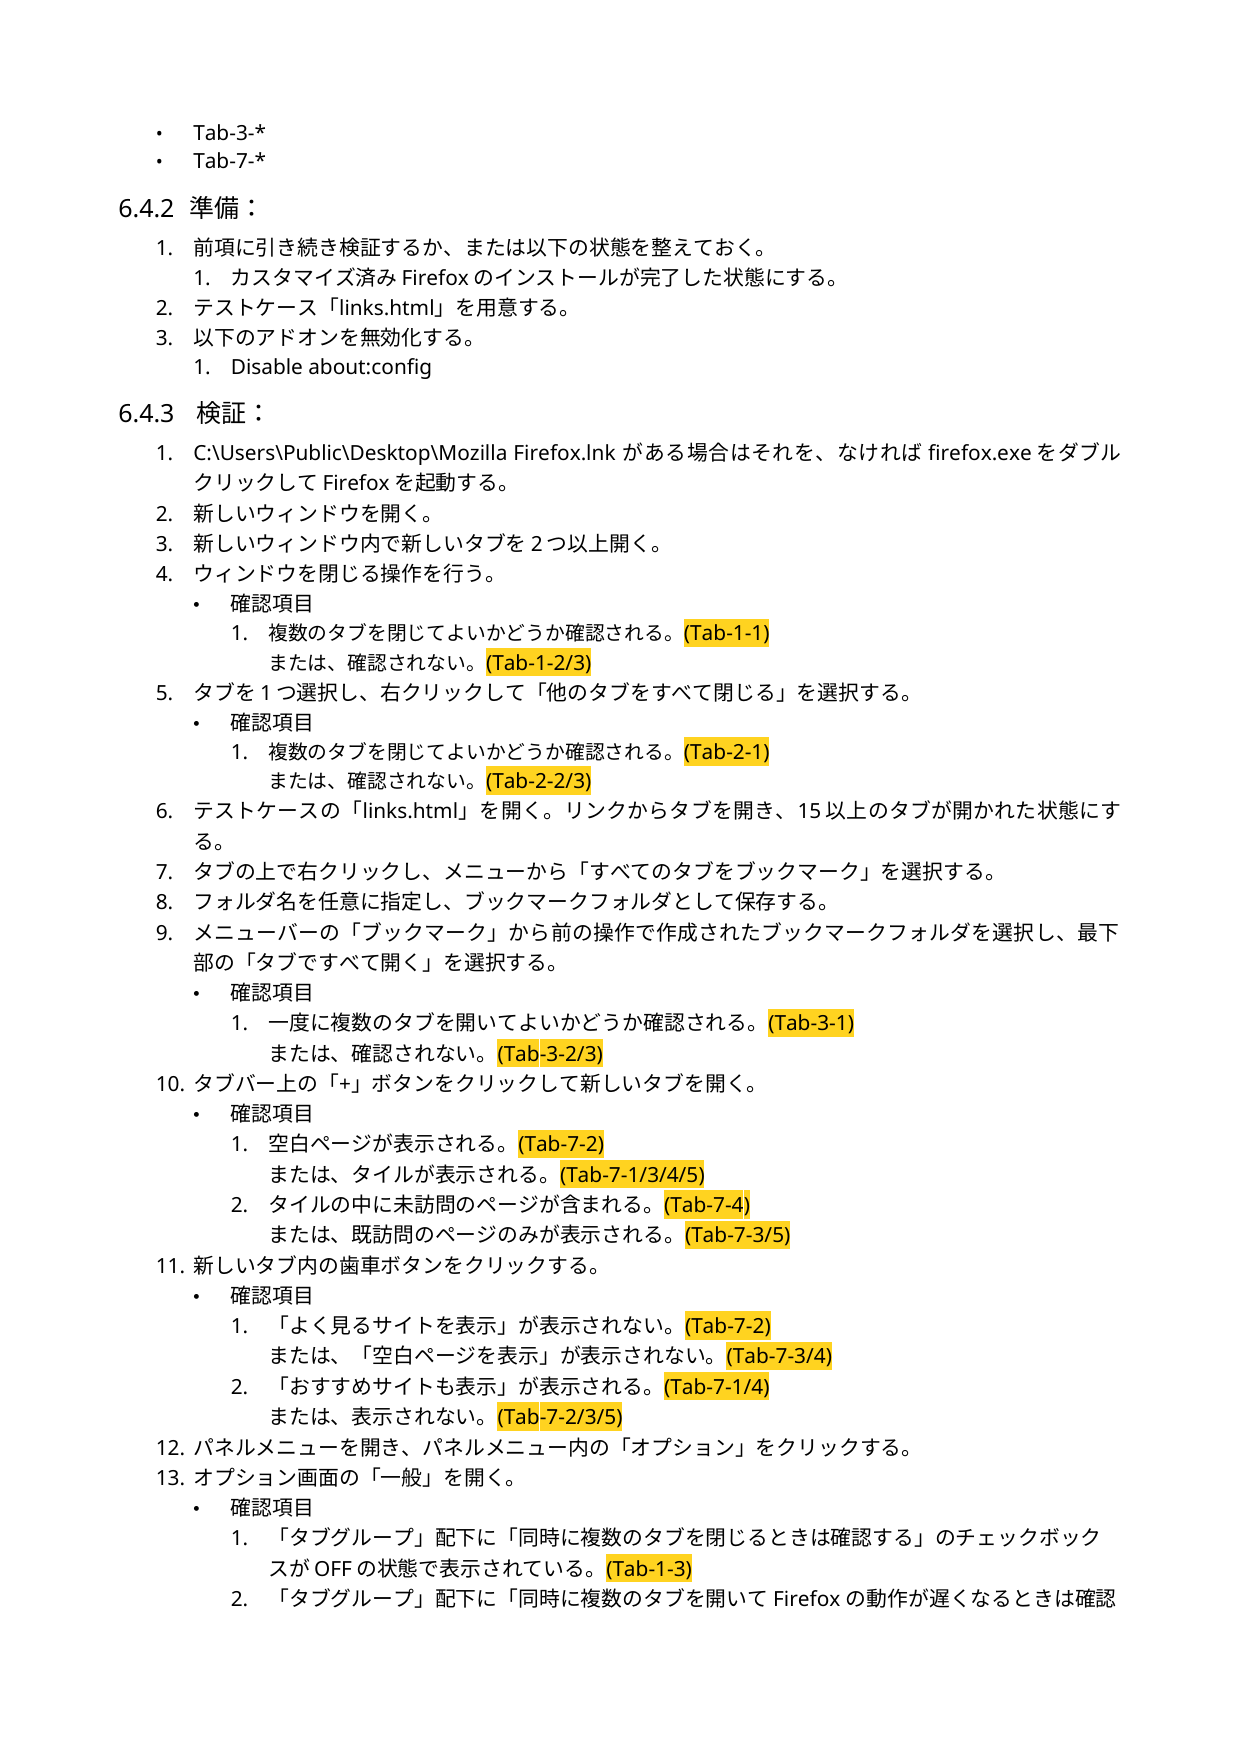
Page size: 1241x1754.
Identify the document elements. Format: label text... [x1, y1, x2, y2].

list パネルメニューを開き、パネルメニュー内の「オプション」をクリックする。 [156, 1431, 1122, 1461]
list 前項に引き続き検証するか、または以下の状態を整えておく。 [156, 231, 1122, 261]
list Tab-3-* [156, 118, 1122, 147]
list 複数のタブを閉じてよいかどうか確認される。(Tab-1-1) または、確認されない。(Tab-1-2/3) [231, 618, 1122, 676]
list 以下のアドオンを無効化する。 [156, 322, 1122, 352]
list 確認項目 [193, 706, 1122, 737]
list 新しいウィンドウを開く。 [156, 497, 1122, 527]
list 空白ページが表示される。(Tab-7-2) または、タイルが表示される。(Tab-7-1/3/4/5) [231, 1128, 1122, 1188]
subtitle 検証： [118, 393, 1122, 430]
list Tab-7-* [156, 147, 1122, 175]
list ウィンドウを閉じる操作を行う。 [156, 557, 1122, 588]
list 「タブグループ」配下に「同時に複数のタブを閉じるときは確認する」のチェックボックスがOFFの状態で表示されている。(Tab-1-3) [231, 1522, 1122, 1582]
list 「よく見るサイトを表示」が表示されない。(Tab-7-2) または、「空白ページを表示」が表示されない。(Tab-7-3/4) [231, 1309, 1122, 1370]
list オプション画面の「一般」を開く。 [156, 1461, 1122, 1491]
list 確認項目 [193, 1279, 1122, 1309]
list タブを1つ選択し、右クリックして「他のタブをすべて閉じる」を選択する。 [156, 676, 1122, 706]
list 確認項目 [193, 588, 1122, 618]
list 「タブグループ」配下に「同時に複数のタブを開いて Firefox の動作が遅くなるときは確認 [231, 1582, 1122, 1612]
list テストケースの「links.html」を開く。リンクからタブを開き、15以上のタブが開かれた状態にする。 [156, 795, 1122, 855]
list 「おすすめサイトも表示」が表示される。(Tab-7-1/4) または、表示されない。(Tab-7-2/3/5) [231, 1370, 1122, 1431]
list 確認項目 [193, 976, 1122, 1007]
list 一度に複数のタブを開いてよいかどうか確認される。(Tab-3-1) または、確認されない。(Tab-3-2/3) [231, 1007, 1122, 1067]
list 新しいタブ内の歯車ボタンをクリックする。 [156, 1249, 1122, 1279]
list 確認項目 [193, 1491, 1122, 1522]
list Disable about:config [193, 352, 1122, 380]
list タブバー上の「+」ボタンをクリックして新しいタブを開く。 [156, 1067, 1122, 1097]
list メニューバーの「ブックマーク」から前の操作で作成されたブックマークフォルダを選択し、最下部の「タブですべて開く」を選択する。 [156, 916, 1122, 976]
subtitle 準備： [118, 188, 1122, 224]
list 確認項目 [193, 1097, 1122, 1128]
list 複数のタブを閉じてよいかどうか確認される。(Tab-2-1) または、確認されない。(Tab-2-2/3) [231, 737, 1122, 795]
list テストケース「links.html」を用意する。 [156, 291, 1122, 322]
list 新しいウィンドウ内で新しいタブを2つ以上開く。 [156, 527, 1122, 557]
list タイルの中に未訪問のページが含まれる。(Tab-7-4) または、既訪問のページのみが表示される。(Tab-7-3/5) [231, 1188, 1122, 1249]
list フォルダ名を任意に指定し、ブックマークフォルダとして保存する。 [156, 886, 1122, 916]
list タブの上で右クリックし、メニューから「すべてのタブをブックマーク」を選択する。 [156, 855, 1122, 886]
list C:\Users\Public\Desktop\Mozilla Firefox.lnk がある場合はそれを、なければfirefox.exeをダブルクリックしてFirefoxを起動する。 [156, 436, 1122, 497]
list カスタマイズ済みFirefoxのインストールが完了した状態にする。 [193, 261, 1122, 291]
